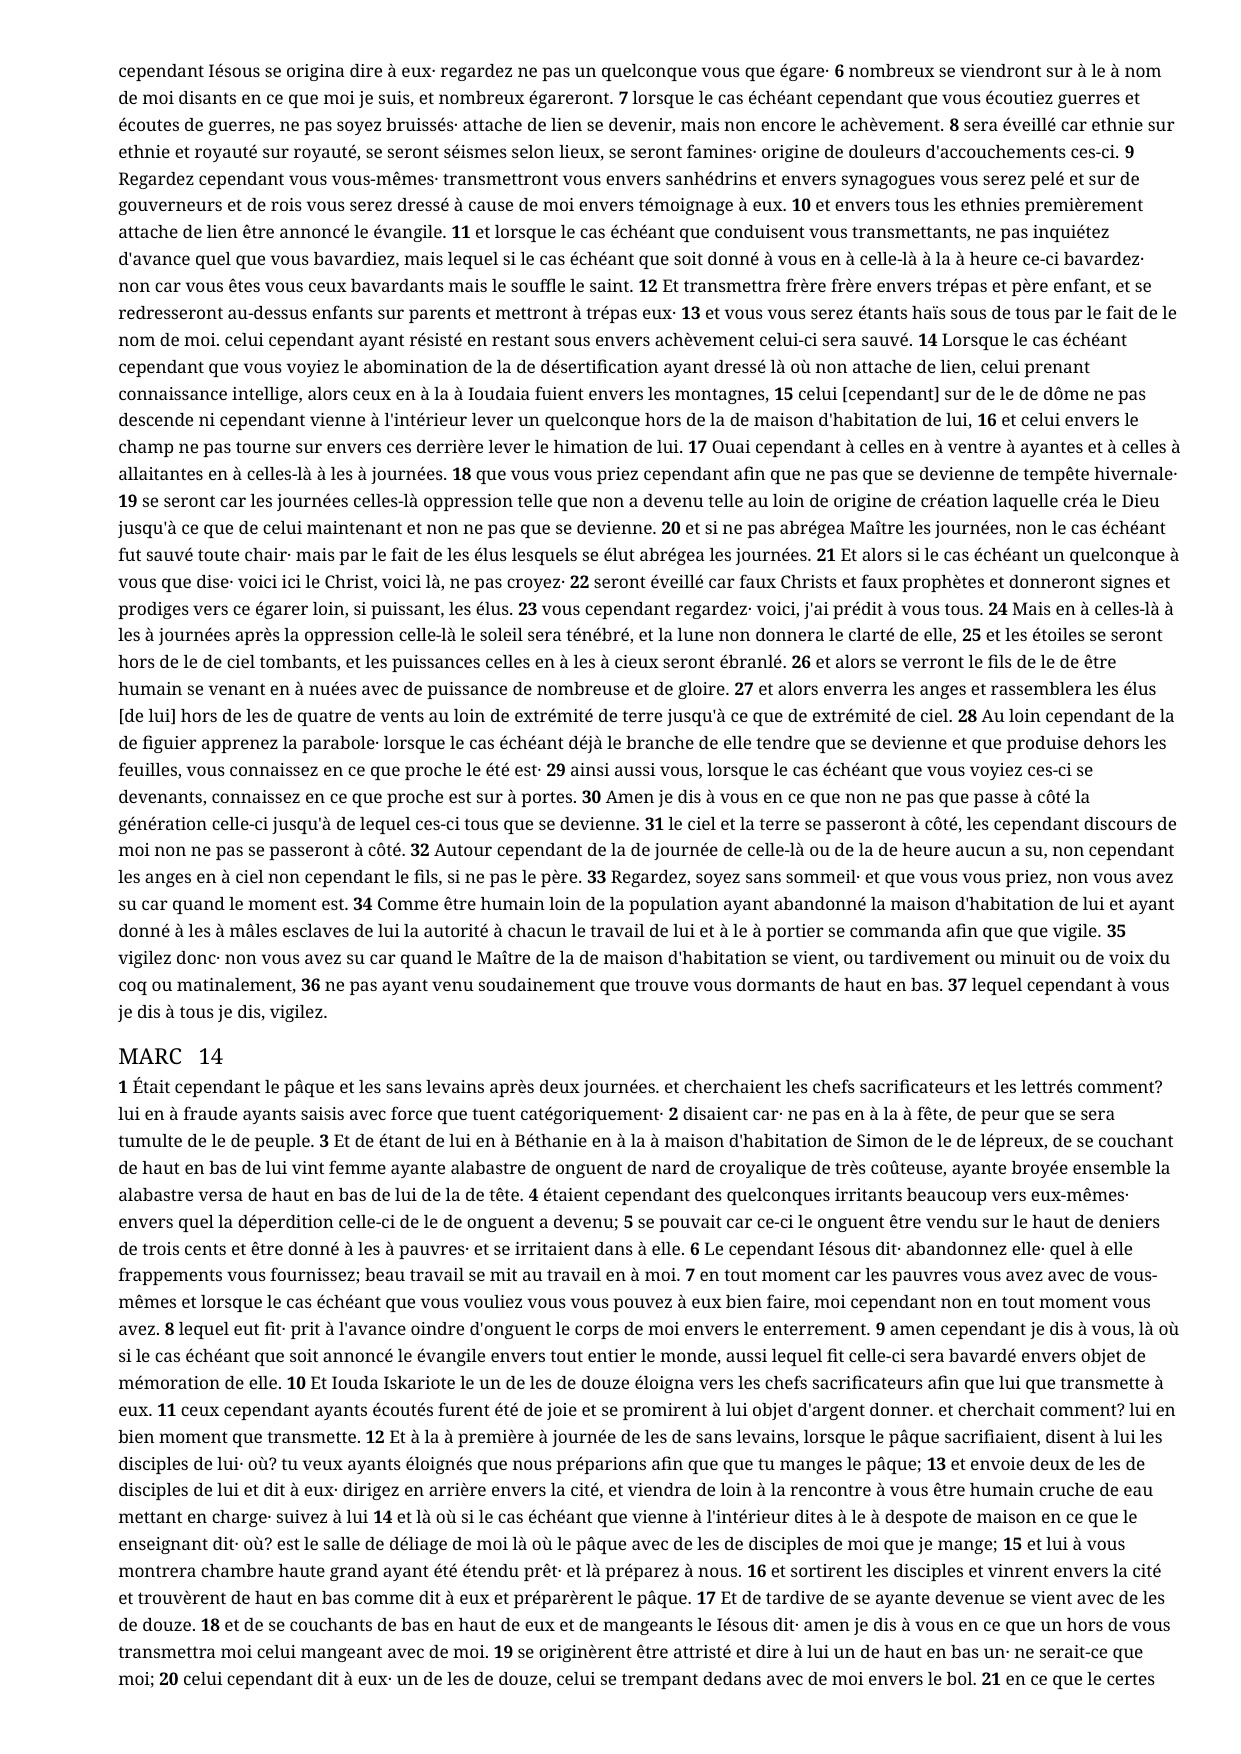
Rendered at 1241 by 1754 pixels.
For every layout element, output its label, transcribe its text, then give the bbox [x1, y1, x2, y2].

text MARC 14 [118, 1041, 1181, 1071]
text 1 Était cependant le pâque et les sans levains après deux journées. et cherchaient les chefs sacrificateurs et les lettrés comment? lui en à fraude ayants saisis avec force que tuent catégoriquement· 2 disaient car· ne pas en à la à fête, de peur que se sera tumulte de le de peuple. 3 Et de étant de lui en à Béthanie en à la à maison d'habitation de Simon de le de lépreux, de se couchant de haut en bas de lui vint femme ayante alabastre de onguent de nard de croyalique de très coûteuse, ayante broyée ensemble la alabastre versa de haut en bas de lui de la de tête. 4 étaient cependant des quelconques irritants beaucoup vers eux-mêmes· envers quel la déperdition celle-ci de le de onguent a devenu; 5 se pouvait car ce-ci le onguent être vendu sur le haut de deniers de trois cents et être donné à les à pauvres· et se irritaient dans à elle. 6 Le cependant Iésous dit· abandonnez elle· quel à elle frappements vous fournissez; beau travail se mit au travail en à moi. 7 en tout moment car les pauvres vous avez avec de vous-mêmes et lorsque le cas échéant que vous vouliez vous vous pouvez à eux bien faire, moi cependant non en tout moment vous avez. 8 lequel eut fit· prit à l'avance oindre d'onguent le corps de moi envers le enterrement. 9 amen cependant je dis à vous, là où si le cas échéant que soit annoncé le évangile envers tout entier le monde, aussi lequel fit celle-ci sera bavardé envers objet de mémoration de elle. 10 Et Iouda Iskariote le un de les de douze éloigna vers les chefs sacrificateurs afin que lui que transmette à eux. 11 ceux cependant ayants écoutés furent été de joie et se promirent à lui objet d'argent donner. et cherchait comment? lui en bien moment que transmette. 12 Et à la à première à journée de les de sans levains, lorsque le pâque sacrifiaient, disent à lui les disciples de lui· où? tu veux ayants éloignés que nous préparions afin que que tu manges le pâque; 13 et envoie deux de les de disciples de lui et dit à eux· dirigez en arrière envers la cité, et viendra de loin à la rencontre à vous être humain cruche de eau mettant en charge· suivez à lui 14 et là où si le cas échéant que vienne à l'intérieur dites à le à despote de maison en ce que le enseignant dit· où? est le salle de déliage de moi là où le pâque avec de les de disciples de moi que je mange; 15 et lui à vous montrera chambre haute grand ayant été étendu prêt· et là préparez à nous. 16 et sortirent les disciples et vinrent envers la cité et trouvèrent de haut en bas comme dit à eux et préparèrent le pâque. 17 Et de tardive de se ayante devenue se vient avec de les de douze. 18 et de se couchants de bas en haut de eux et de mangeants le Iésous dit· amen je dis à vous en ce que un hors de vous transmettra moi celui mangeant avec de moi. 19 se originèrent être attristé et dire à lui un de haut en bas un· ne serait-ce que moi; 20 celui cependant dit à eux· un de les de douze, celui se trempant dedans avec de moi envers le bol. 21 en ce que le certes [118, 1075, 1181, 1690]
text cependant Iésous se origina dire à eux· regardez ne pas un quelconque vous que égare· 6 nombreux se viendront sur à le à nom de moi disants en ce que moi je suis, et nombreux égareront. 7 lorsque le cas échéant cependant que vous écoutiez guerres et écoutes de guerres, ne pas soyez bruissés· attache de lien se devenir, mais non encore le achèvement. 8 sera éveillé car ethnie sur ethnie et royauté sur royauté, se seront séismes selon lieux, se seront famines· origine de douleurs d'accouchements ces-ci. 9 Regardez cependant vous vous-mêmes· transmettront vous envers sanhédrins et envers synagogues vous serez pelé et sur de gouverneurs et de rois vous serez dressé à cause de moi envers témoignage à eux. 10 et envers tous les ethnies premièrement attache de lien être annoncé le évangile. 11 et lorsque le cas échéant que conduisent vous transmettants, ne pas inquiétez d'avance quel que vous bavardiez, mais lequel si le cas échéant que soit donné à vous en à celle-là à la à heure ce-ci bavardez· non car vous êtes vous ceux bavardants mais le souffle le saint. 12 Et transmettra frère frère envers trépas et père enfant, et se redresseront au-dessus enfants sur parents et mettront à trépas eux· 13 et vous vous serez étants haïs sous de tous par le fait de le nom de moi. celui cependant ayant résisté en restant sous envers achèvement celui-ci sera sauvé. 14 Lorsque le cas échéant cependant que vous voyiez le abomination de la de désertification ayant dressé là où non attache de lien, celui prenant connaissance intellige, alors ceux en à la à Ioudaia fuient envers les montagnes, 15 celui [cependant] sur de le de dôme ne pas descende ni cependant vienne à l'intérieur lever un quelconque hors de la de maison d'habitation de lui, 16 et celui envers le champ ne pas tourne sur envers ces derrière lever le himation de lui. 17 Ouai cependant à celles en à ventre à ayantes et à celles à allaitantes en à celles-là à les à journées. 18 que vous vous priez cependant afin que ne pas que se devienne de tempête hivernale· 19 se seront car les journées celles-là oppression telle que non a devenu telle au loin de origine de création laquelle créa le Dieu jusqu'à ce que de celui maintenant et non ne pas que se devienne. 20 et si ne pas abrégea Maître les journées, non le cas échéant fut sauvé toute chair· mais par le fait de les élus lesquels se élut abrégea les journées. 21 Et alors si le cas échéant un quelconque à vous que dise· voici ici le Christ, voici là, ne pas croyez· 22 seront éveillé car faux Christs et faux prophètes et donneront signes et prodiges vers ce égarer loin, si puissant, les élus. 23 vous cependant regardez· voici, j'ai prédit à vous tous. 24 Mais en à celles-là à les à journées après la oppression celle-là le soleil sera ténébré, et la lune non donnera le clarté de elle, 25 et les étoiles se seront hors de le de ciel tombants, et les puissances celles en à les à cieux seront ébranlé. 26 et alors se verront le fils de le de être humain se venant en à nuées avec de puissance de nombreuse et de gloire. 27 et alors enverra les anges et rassemblera les élus [de lui] hors de les de quatre de vents au loin de extrémité de terre jusqu'à ce que de extrémité de ciel. 28 Au loin cependant de la de figuier apprenez la parabole· lorsque le cas échéant déjà le branche de elle tendre que se devienne et que produise dehors les feuilles, vous connaissez en ce que proche le été est· 29 ainsi aussi vous, lorsque le cas échéant que vous voyiez ces-ci se devenants, connaissez en ce que proche est sur à portes. 30 Amen je dis à vous en ce que non ne pas que passe à côté la génération celle-ci jusqu'à de lequel ces-ci tous que se devienne. 31 le ciel et la terre se passeront à côté, les cependant discours de moi non ne pas se passeront à côté. 32 Autour cependant de la de journée de celle-là ou de la de heure aucun a su, non cependant les anges en à ciel non cependant le fils, si ne pas le père. 33 Regardez, soyez sans sommeil· et que vous vous priez, non vous avez su car quand le moment est. 34 Comme être humain loin de la population ayant abandonné la maison d'habitation de lui et ayant donné à les à mâles esclaves de lui la autorité à chacun le travail de lui et à le à portier se commanda afin que que vigile. 35 vigilez donc· non vous avez su car quand le Maître de la de maison d'habitation se vient, ou tardivement ou minuit ou de voix du coq ou matinalement, 36 ne pas ayant venu soudainement que trouve vous dormants de haut en bas. 37 lequel cependant à vous je dis à tous je dis, vigilez. [118, 59, 1181, 1023]
